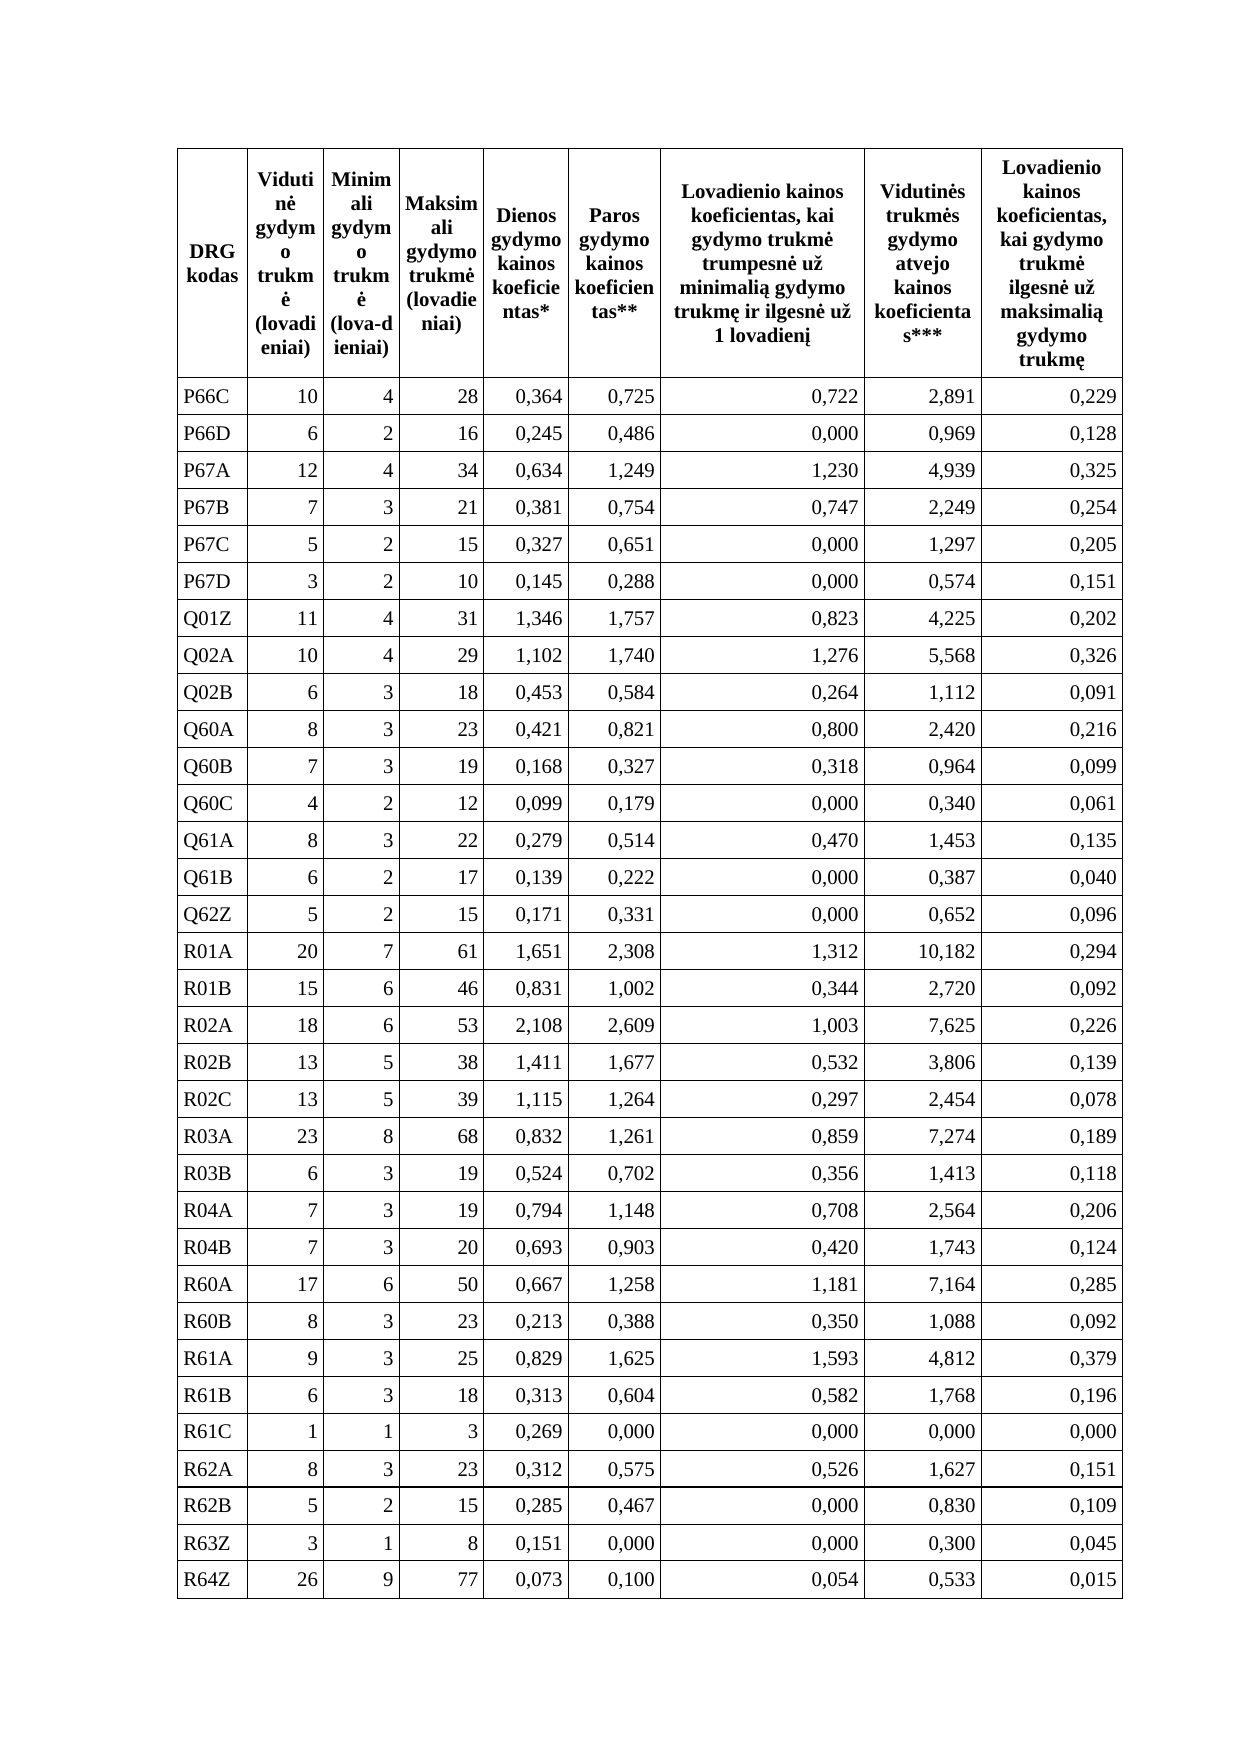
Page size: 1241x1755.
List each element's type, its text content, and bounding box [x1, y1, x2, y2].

table_cell 10 [248, 378, 323, 414]
table_cell 0,000 [569, 1525, 660, 1560]
table_cell 23 [248, 1118, 323, 1154]
table_cell 17 [248, 1266, 323, 1302]
table_cell 0,202 [982, 600, 1122, 636]
table_cell 9 [248, 1340, 323, 1376]
table_cell 7 [248, 1192, 323, 1228]
table_cell 2,891 [865, 378, 981, 414]
table_cell 0,000 [865, 1414, 981, 1449]
table_cell 1,002 [569, 970, 660, 1006]
table_cell 29 [400, 637, 483, 673]
table_cell 8 [248, 822, 323, 858]
table_cell 0,532 [661, 1044, 864, 1080]
table_cell 1,088 [865, 1303, 981, 1338]
table_cell 0,634 [484, 452, 568, 488]
table_cell R61C [178, 1414, 247, 1449]
table_cell 38 [400, 1044, 483, 1080]
table_cell 6 [248, 674, 323, 710]
table_cell 8 [248, 1451, 323, 1486]
table_cell 0,350 [661, 1303, 864, 1338]
table_cell 0,325 [982, 452, 1122, 488]
table_cell 11 [248, 600, 323, 636]
table_cell 61 [400, 933, 483, 969]
table_cell 0,722 [661, 378, 864, 414]
table_cell 0,269 [484, 1414, 568, 1449]
table_cell 4 [248, 785, 323, 821]
table_cell 0,467 [569, 1488, 660, 1523]
table_cell 0,754 [569, 489, 660, 525]
table_cell R61B [178, 1377, 247, 1412]
table_cell 0,821 [569, 711, 660, 747]
table_cell 0,118 [982, 1155, 1122, 1191]
table_cell 0,279 [484, 822, 568, 858]
table_cell 0,470 [661, 822, 864, 858]
table_cell 4,812 [865, 1340, 981, 1376]
table_cell 1 [324, 1525, 399, 1560]
table_cell 0,099 [982, 748, 1122, 784]
table_cell 0,708 [661, 1192, 864, 1228]
table_cell 17 [400, 859, 483, 895]
table_cell Q61B [178, 859, 247, 895]
table_cell 0,344 [661, 970, 864, 1006]
table_cell R62B [178, 1488, 247, 1523]
table_cell 0,356 [661, 1155, 864, 1191]
table_cell 4 [324, 600, 399, 636]
table_cell 0,652 [865, 896, 981, 932]
table_cell 7 [248, 1229, 323, 1264]
table_cell 4 [324, 637, 399, 673]
table_cell R61A [178, 1340, 247, 1376]
table_cell 0,151 [484, 1525, 568, 1560]
table_cell 7 [248, 489, 323, 525]
table_cell 5 [248, 526, 323, 562]
table_cell 6 [324, 970, 399, 1006]
table_cell 5 [324, 1081, 399, 1117]
table_cell 0,045 [982, 1525, 1122, 1560]
table_cell 7 [324, 933, 399, 969]
table_cell R04A [178, 1192, 247, 1228]
table_cell 1,593 [661, 1340, 864, 1376]
table_cell 0,139 [982, 1044, 1122, 1080]
table_cell 9 [324, 1561, 399, 1597]
table_cell 2 [324, 1488, 399, 1523]
table_cell 1,249 [569, 452, 660, 488]
table_cell P67D [178, 563, 247, 599]
table_cell 1,413 [865, 1155, 981, 1191]
table_cell 0,091 [982, 674, 1122, 710]
table_cell 2,249 [865, 489, 981, 525]
table_cell 13 [248, 1081, 323, 1117]
table_cell 1,264 [569, 1081, 660, 1117]
table_cell 2 [324, 526, 399, 562]
table_cell 0,213 [484, 1303, 568, 1338]
table_header Vidutinės trukmės gydymo atvejo kainos koeficientas*** [865, 149, 981, 377]
table_cell 0,216 [982, 711, 1122, 747]
table_cell 0,326 [982, 637, 1122, 673]
table_cell 19 [400, 748, 483, 784]
table_header DRG kodas [178, 149, 247, 377]
table_cell 0,096 [982, 896, 1122, 932]
table_cell 2,609 [569, 1007, 660, 1043]
table_cell 15 [248, 970, 323, 1006]
table_cell 6 [248, 859, 323, 895]
table_header Paros gydymo kainos koeficientas** [569, 149, 660, 377]
table_cell 1,346 [484, 600, 568, 636]
table_cell 23 [400, 1303, 483, 1338]
table_cell 34 [400, 452, 483, 488]
table_cell 0,667 [484, 1266, 568, 1302]
table_cell 0,000 [569, 1414, 660, 1449]
table_cell 0,000 [661, 1414, 864, 1449]
table_cell 1 [248, 1414, 323, 1449]
table_cell 16 [400, 415, 483, 451]
table_cell 0,151 [982, 563, 1122, 599]
table_cell 0,584 [569, 674, 660, 710]
table_cell 13 [248, 1044, 323, 1080]
table_cell 0,222 [569, 859, 660, 895]
table_cell 0,379 [982, 1340, 1122, 1376]
table_cell 3 [324, 674, 399, 710]
table_cell 50 [400, 1266, 483, 1302]
table_cell 6 [324, 1266, 399, 1302]
table_cell 0,092 [982, 970, 1122, 1006]
table_cell Q60C [178, 785, 247, 821]
table_cell 22 [400, 822, 483, 858]
table_cell 2 [324, 859, 399, 895]
table_cell 3 [324, 1303, 399, 1338]
table_cell 7,625 [865, 1007, 981, 1043]
table_cell 0,486 [569, 415, 660, 451]
table_cell 4,225 [865, 600, 981, 636]
table_cell 2 [324, 896, 399, 932]
table_cell R02B [178, 1044, 247, 1080]
table_header Vidutinė gydymo trukmė (lovadieniai) [248, 149, 323, 377]
table_cell 0,288 [569, 563, 660, 599]
table_cell 0,514 [569, 822, 660, 858]
table_cell 8 [400, 1525, 483, 1560]
table_cell 18 [248, 1007, 323, 1043]
table_cell 19 [400, 1192, 483, 1228]
table_cell 1,261 [569, 1118, 660, 1154]
table_cell 0,168 [484, 748, 568, 784]
table_cell 6 [248, 1377, 323, 1412]
table_cell 6 [248, 415, 323, 451]
table_cell 25 [400, 1340, 483, 1376]
table_cell 0,000 [661, 896, 864, 932]
table_cell 3 [400, 1414, 483, 1449]
table_cell 0,196 [982, 1377, 1122, 1412]
table_cell 0,000 [661, 415, 864, 451]
table_cell 0,145 [484, 563, 568, 599]
table_cell 1,258 [569, 1266, 660, 1302]
table_cell 0,000 [661, 859, 864, 895]
table_cell 0,300 [865, 1525, 981, 1560]
table_cell 8 [248, 1303, 323, 1338]
table_cell R03A [178, 1118, 247, 1154]
table_cell 18 [400, 1377, 483, 1412]
table_cell 15 [400, 526, 483, 562]
table_cell 0,327 [569, 748, 660, 784]
table_cell 0,254 [982, 489, 1122, 525]
table_cell 0,285 [484, 1488, 568, 1523]
table_cell 0,903 [569, 1229, 660, 1264]
table_cell 0,364 [484, 378, 568, 414]
table_cell 0,294 [982, 933, 1122, 969]
table_cell 2 [324, 785, 399, 821]
table_cell 0,151 [982, 1451, 1122, 1486]
table_cell 0,859 [661, 1118, 864, 1154]
table_cell 53 [400, 1007, 483, 1043]
table_cell 0,313 [484, 1377, 568, 1412]
table_cell 28 [400, 378, 483, 414]
table_cell 3 [324, 748, 399, 784]
table_cell 3 [324, 1377, 399, 1412]
table_cell 4,939 [865, 452, 981, 488]
table_cell 3 [248, 1525, 323, 1560]
table_cell 1,743 [865, 1229, 981, 1264]
table_cell 31 [400, 600, 483, 636]
table_cell 3 [324, 489, 399, 525]
table_cell 0,421 [484, 711, 568, 747]
table_cell 0,297 [661, 1081, 864, 1117]
table_cell 26 [248, 1561, 323, 1597]
table_cell 3 [324, 711, 399, 747]
table_cell 0,420 [661, 1229, 864, 1264]
table_cell 0,331 [569, 896, 660, 932]
table_cell 0,179 [569, 785, 660, 821]
table_cell 3 [324, 822, 399, 858]
table_cell 0,702 [569, 1155, 660, 1191]
table_cell 8 [324, 1118, 399, 1154]
table_cell 3,806 [865, 1044, 981, 1080]
table_cell 2,420 [865, 711, 981, 747]
table_cell 1,740 [569, 637, 660, 673]
table_cell 7,164 [865, 1266, 981, 1302]
table_cell R03B [178, 1155, 247, 1191]
table_cell 0,099 [484, 785, 568, 821]
table_cell 5 [248, 1488, 323, 1523]
table_cell 12 [248, 452, 323, 488]
table_cell 0,533 [865, 1561, 981, 1597]
table_cell 1,312 [661, 933, 864, 969]
table_cell 6 [248, 1155, 323, 1191]
table_cell 0,229 [982, 378, 1122, 414]
table_cell 0,388 [569, 1303, 660, 1338]
table_cell 15 [400, 896, 483, 932]
table_cell 18 [400, 674, 483, 710]
table_cell 0,061 [982, 785, 1122, 821]
table_cell 2,454 [865, 1081, 981, 1117]
table_cell 0,832 [484, 1118, 568, 1154]
table_cell 2,564 [865, 1192, 981, 1228]
table_cell 15 [400, 1488, 483, 1523]
table_cell 0,693 [484, 1229, 568, 1264]
table_cell R02A [178, 1007, 247, 1043]
table_cell R62A [178, 1451, 247, 1486]
table_cell 0,171 [484, 896, 568, 932]
table_cell R01A [178, 933, 247, 969]
table_cell P67C [178, 526, 247, 562]
table_cell 0,000 [661, 1525, 864, 1560]
table_cell 5 [324, 1044, 399, 1080]
table_cell 4 [324, 378, 399, 414]
table_cell 0,526 [661, 1451, 864, 1486]
table_cell 0,040 [982, 859, 1122, 895]
table_cell 1,003 [661, 1007, 864, 1043]
table_cell 0,054 [661, 1561, 864, 1597]
table_cell 46 [400, 970, 483, 1006]
table_cell 3 [324, 1192, 399, 1228]
table_cell Q02B [178, 674, 247, 710]
table_cell 0,453 [484, 674, 568, 710]
table_cell 0,340 [865, 785, 981, 821]
table_cell Q60A [178, 711, 247, 747]
table_header Maksimali gydymo trukmė (lovadieniai) [400, 149, 483, 377]
table_cell 7,274 [865, 1118, 981, 1154]
table_cell 1,230 [661, 452, 864, 488]
table_cell 0,312 [484, 1451, 568, 1486]
table_cell Q61A [178, 822, 247, 858]
table_cell 1,276 [661, 637, 864, 673]
table_cell 10,182 [865, 933, 981, 969]
table_cell 23 [400, 711, 483, 747]
table_cell 4 [324, 452, 399, 488]
table_cell 0,226 [982, 1007, 1122, 1043]
table_cell P66C [178, 378, 247, 414]
table_cell 0,205 [982, 526, 1122, 562]
table_cell Q60B [178, 748, 247, 784]
table_cell 2 [324, 563, 399, 599]
table_cell 0,582 [661, 1377, 864, 1412]
table_cell 5,568 [865, 637, 981, 673]
table_cell 3 [324, 1340, 399, 1376]
table_cell 0,964 [865, 748, 981, 784]
table_header Lovadienio kainos koeficientas, kai gydymo trukmė trumpesnė už minimalią gydymo trukmę ir ilgesnė už 1 lovadienį [661, 149, 864, 377]
table_cell 20 [248, 933, 323, 969]
table_cell Q62Z [178, 896, 247, 932]
table_cell 0,830 [865, 1488, 981, 1523]
table_cell 23 [400, 1451, 483, 1486]
table_cell 0,000 [661, 1488, 864, 1523]
table_cell R04B [178, 1229, 247, 1264]
table_cell R60A [178, 1266, 247, 1302]
table_cell 5 [248, 896, 323, 932]
table_cell 77 [400, 1561, 483, 1597]
table_cell P67B [178, 489, 247, 525]
table_cell 0,285 [982, 1266, 1122, 1302]
table_cell 0,381 [484, 489, 568, 525]
table_cell 0,135 [982, 822, 1122, 858]
table_cell R01B [178, 970, 247, 1006]
table_header Dienos gydymo kainos koeficientas* [484, 149, 568, 377]
table_cell 1,757 [569, 600, 660, 636]
table_cell P66D [178, 415, 247, 451]
table_cell 8 [248, 711, 323, 747]
table_cell 0,189 [982, 1118, 1122, 1154]
table_cell 1,115 [484, 1081, 568, 1117]
table_cell 1,627 [865, 1451, 981, 1486]
table_cell 0,139 [484, 859, 568, 895]
table_cell 0,327 [484, 526, 568, 562]
table_cell 3 [324, 1155, 399, 1191]
table_cell 0,800 [661, 711, 864, 747]
table_cell 1 [324, 1414, 399, 1449]
table_cell 1,625 [569, 1340, 660, 1376]
table_cell 0,000 [982, 1414, 1122, 1449]
table_cell 20 [400, 1229, 483, 1264]
table_cell 6 [324, 1007, 399, 1043]
table_cell 1,677 [569, 1044, 660, 1080]
table_cell 0,245 [484, 415, 568, 451]
table_cell 0,206 [982, 1192, 1122, 1228]
table_cell 68 [400, 1118, 483, 1154]
table_cell 0,000 [661, 563, 864, 599]
table_cell 0,000 [661, 785, 864, 821]
table_cell R63Z [178, 1525, 247, 1560]
table_cell 3 [324, 1451, 399, 1486]
table_cell 1,297 [865, 526, 981, 562]
table_cell Q02A [178, 637, 247, 673]
table_header Minimali gydymo trukmė (lova‑dieniai) [324, 149, 399, 377]
table_cell 0,109 [982, 1488, 1122, 1523]
table_cell 2,308 [569, 933, 660, 969]
table_cell 0,124 [982, 1229, 1122, 1264]
table_cell 0,747 [661, 489, 864, 525]
table_cell 39 [400, 1081, 483, 1117]
table_cell 0,969 [865, 415, 981, 451]
table_cell 10 [248, 637, 323, 673]
table_cell 0,823 [661, 600, 864, 636]
table_cell P67A [178, 452, 247, 488]
table_cell 3 [324, 1229, 399, 1264]
table_cell 0,078 [982, 1081, 1122, 1117]
table_cell 0,831 [484, 970, 568, 1006]
table_cell 0,829 [484, 1340, 568, 1376]
table_cell R02C [178, 1081, 247, 1117]
table_cell 0,015 [982, 1561, 1122, 1597]
table_cell 0,575 [569, 1451, 660, 1486]
table_cell Q01Z [178, 600, 247, 636]
table_cell R60B [178, 1303, 247, 1338]
table_cell 0,000 [661, 526, 864, 562]
table_cell 1,453 [865, 822, 981, 858]
table_cell 1,102 [484, 637, 568, 673]
table_cell 0,604 [569, 1377, 660, 1412]
table_cell 0,100 [569, 1561, 660, 1597]
table_cell 0,574 [865, 563, 981, 599]
table_cell 0,387 [865, 859, 981, 895]
table_cell 0,128 [982, 415, 1122, 451]
table_cell 1,651 [484, 933, 568, 969]
table_cell 21 [400, 489, 483, 525]
table_cell 1,112 [865, 674, 981, 710]
table_cell 0,092 [982, 1303, 1122, 1338]
table_cell 0,651 [569, 526, 660, 562]
table_cell 0,794 [484, 1192, 568, 1228]
table_cell 0,073 [484, 1561, 568, 1597]
table_cell 7 [248, 748, 323, 784]
table_cell 1,148 [569, 1192, 660, 1228]
table_cell 0,318 [661, 748, 864, 784]
table_cell 1,411 [484, 1044, 568, 1080]
table_header Lovadienio kainos koeficientas, kai gydymo trukmė ilgesnė už maksimalią gydymo trukmę [982, 149, 1122, 377]
table_cell 1,768 [865, 1377, 981, 1412]
table_cell 2 [324, 415, 399, 451]
table_cell 3 [248, 563, 323, 599]
table_cell 2,108 [484, 1007, 568, 1043]
table_cell 0,725 [569, 378, 660, 414]
table_cell 0,524 [484, 1155, 568, 1191]
table_cell R64Z [178, 1561, 247, 1597]
table_cell 0,264 [661, 674, 864, 710]
table_cell 1,181 [661, 1266, 864, 1302]
table_cell 12 [400, 785, 483, 821]
table_cell 10 [400, 563, 483, 599]
table_cell 2,720 [865, 970, 981, 1006]
table_cell 19 [400, 1155, 483, 1191]
